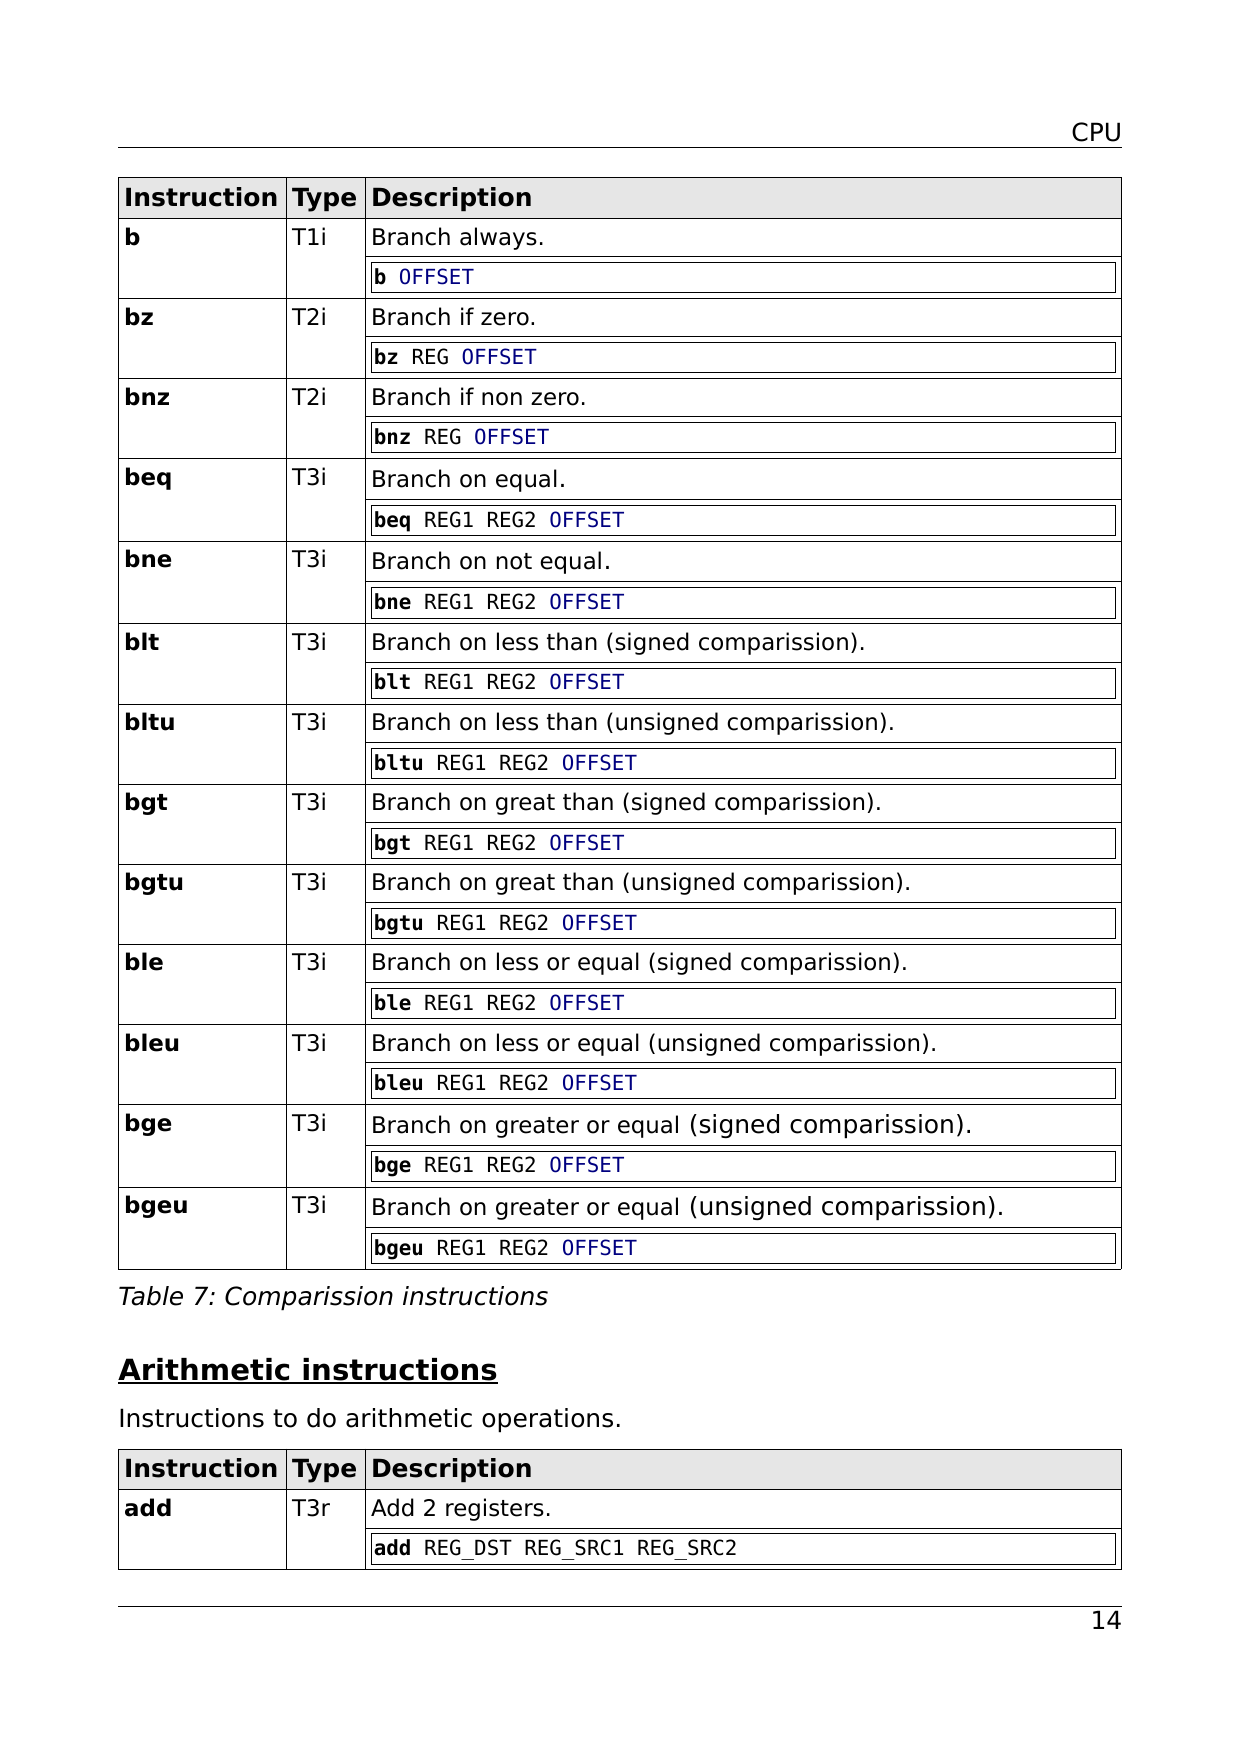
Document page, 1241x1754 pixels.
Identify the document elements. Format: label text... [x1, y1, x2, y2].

table_header Add 2 registers. [366, 1490, 1121, 1527]
table_cell add [119, 1490, 286, 1569]
table_cell bleu [119, 1025, 286, 1104]
table_cell blt [119, 624, 286, 703]
table_header Instruction [119, 178, 286, 218]
table_cell ble REG1 REG2 OFFSET [366, 983, 1121, 1024]
table_header Branch on equal. [366, 459, 1121, 499]
table_cell T3i [287, 542, 365, 623]
table_cell T3r [287, 1490, 365, 1569]
table_cell bltu REG1 REG2 OFFSET [366, 743, 1121, 783]
table_cell T2i [287, 299, 365, 378]
title Arithmetic instructions [118, 1353, 1122, 1387]
table_header Type [287, 1450, 365, 1489]
table_cell T3i [287, 1188, 365, 1269]
table_header Branch on greater or equal (unsigned comparission). [366, 1188, 1121, 1227]
table_header Instruction [119, 1450, 286, 1489]
table_cell add REG_DST REG_SRC1 REG_SRC2 [366, 1529, 1121, 1569]
table_header Branch if zero. [366, 299, 1121, 336]
table_cell T3i [287, 624, 365, 703]
table_cell T1i [287, 219, 365, 298]
table_header Description [366, 178, 1121, 218]
table_cell bnz [119, 379, 286, 458]
table_cell bz REG OFFSET [366, 337, 1121, 378]
table_cell T3i [287, 1025, 365, 1104]
table_cell bz [119, 299, 286, 378]
table_cell T3i [287, 945, 365, 1024]
table_cell bnz REG OFFSET [366, 417, 1121, 458]
table_header Branch on great than (unsigned comparission). [366, 865, 1121, 902]
table_cell b [119, 219, 286, 298]
table_cell beq REG1 REG2 OFFSET [366, 500, 1121, 541]
table_header Branch on less or equal (signed comparission). [366, 945, 1121, 982]
table_header Branch always. [366, 219, 1121, 256]
table_cell ble [119, 945, 286, 1024]
table_cell bne REG1 REG2 OFFSET [366, 582, 1121, 623]
table_header Description [366, 1450, 1121, 1489]
table_cell T3i [287, 865, 365, 944]
table_cell bleu REG1 REG2 OFFSET [366, 1063, 1121, 1104]
text Instructions to do arithmetic operations. [118, 1404, 1122, 1434]
table_cell T3i [287, 459, 365, 541]
table_header Type [287, 178, 365, 218]
table_header Branch on great than (signed comparission). [366, 785, 1121, 822]
table_header Branch on less than (signed comparission). [366, 624, 1121, 662]
table_cell T3i [287, 705, 365, 783]
table_cell blt REG1 REG2 OFFSET [366, 663, 1121, 703]
table_cell bgeu REG1 REG2 OFFSET [366, 1228, 1121, 1269]
table_cell bgt [119, 785, 286, 864]
table_cell bge REG1 REG2 OFFSET [366, 1146, 1121, 1187]
table_cell bgtu [119, 865, 286, 944]
table_cell bgt REG1 REG2 OFFSET [366, 823, 1121, 864]
table_header Branch on less or equal (unsigned comparission). [366, 1025, 1121, 1062]
table_cell T2i [287, 379, 365, 458]
table_header Branch on greater or equal (signed comparission). [366, 1105, 1121, 1145]
table_cell bltu [119, 705, 286, 783]
text Table 7: Comparission instructions [118, 1282, 1122, 1311]
table_cell beq [119, 459, 286, 541]
table_cell T3i [287, 1105, 365, 1187]
table_header Branch if non zero. [366, 379, 1121, 416]
table_cell T3i [287, 785, 365, 864]
table_cell bge [119, 1105, 286, 1187]
table_cell bgtu REG1 REG2 OFFSET [366, 903, 1121, 944]
table_header Branch on less than (unsigned comparission). [366, 705, 1121, 742]
table_cell b OFFSET [366, 257, 1121, 298]
table_header Branch on not equal. [366, 542, 1121, 581]
table_cell bne [119, 542, 286, 623]
table_cell bgeu [119, 1188, 286, 1269]
